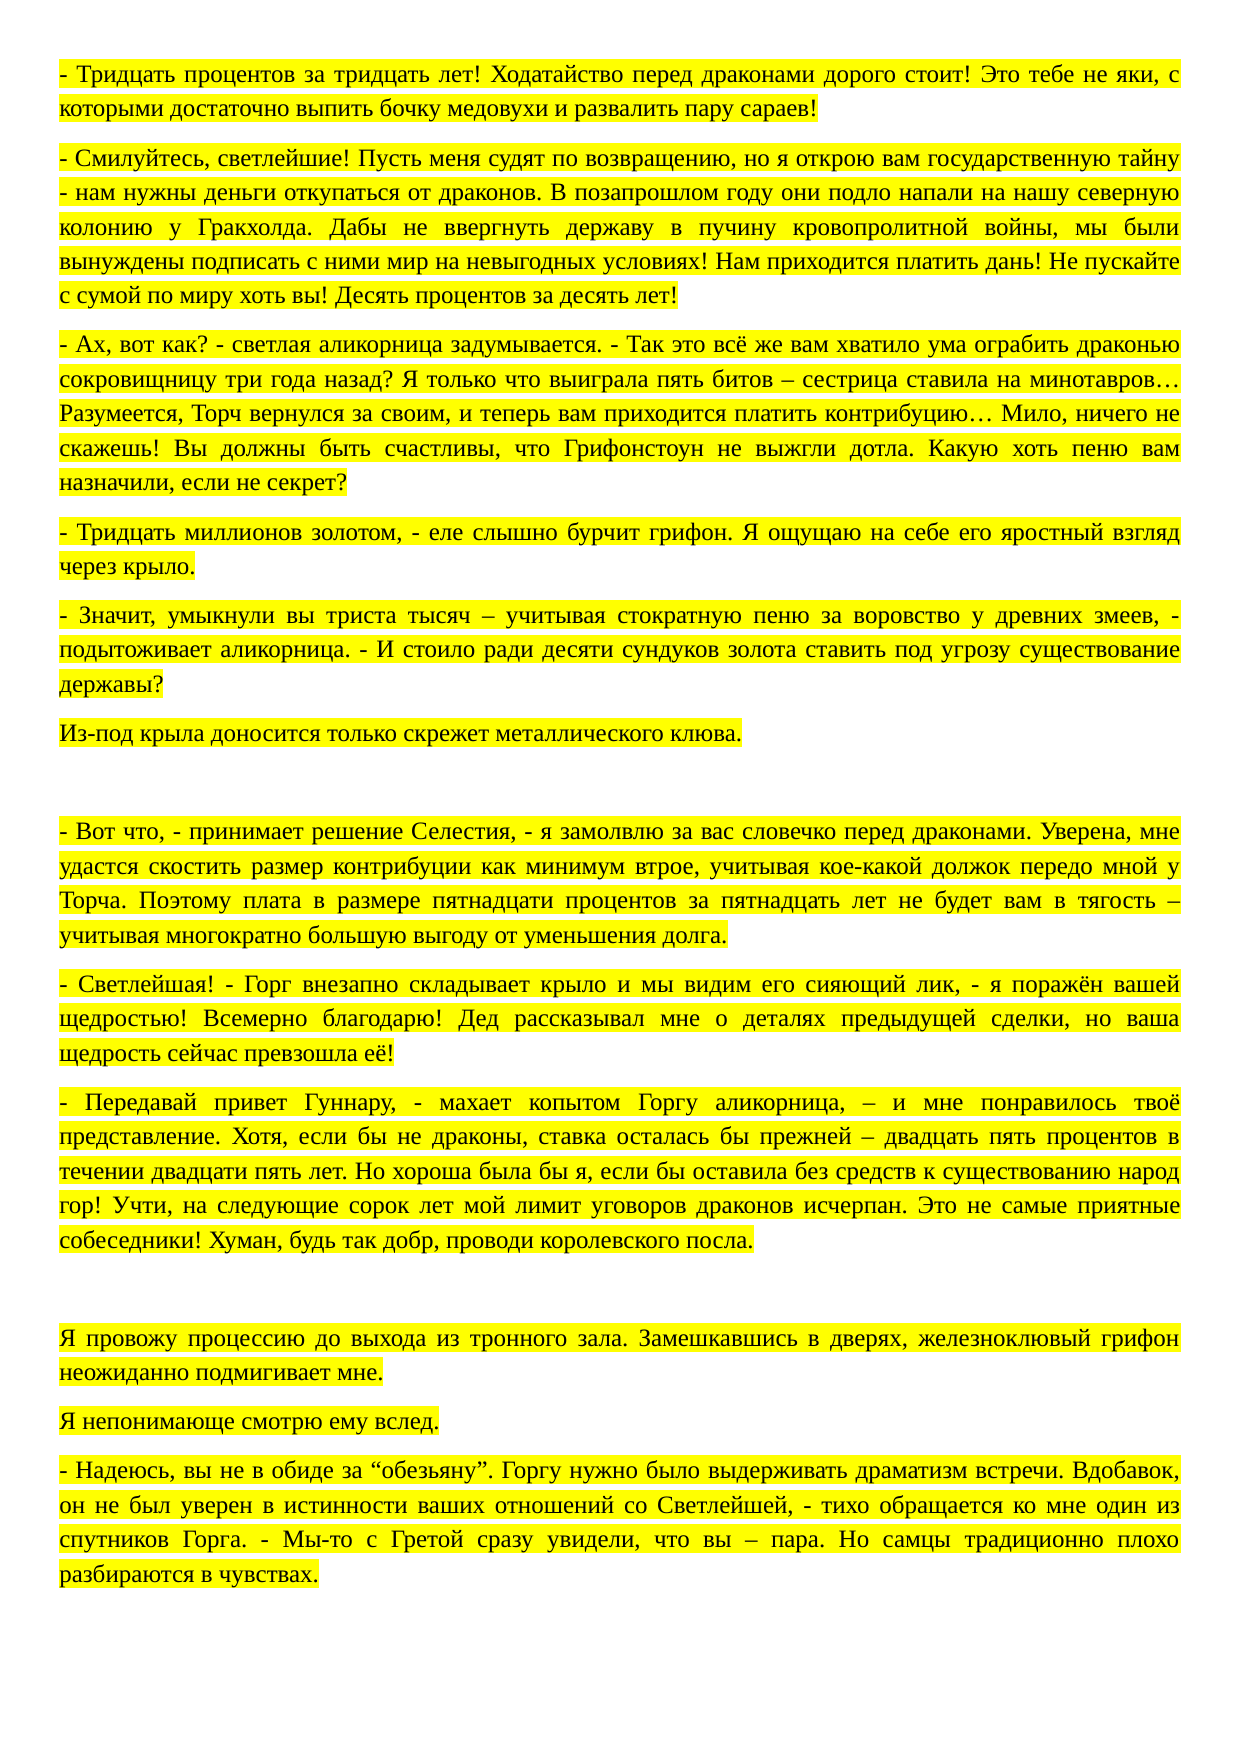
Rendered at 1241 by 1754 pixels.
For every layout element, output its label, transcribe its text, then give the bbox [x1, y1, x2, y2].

text - Ах, вот как? - светлая аликорница задумывается. - Так это всё же вам хватило ума ограбить драконью сокровищницу три года назад? Я только что выиграла пять битов – сестрица ставила на минотавров… Разумеется, Торч вернулся за своим, и теперь вам приходится платить контрибуцию… Мило, ничего не скажешь! Вы должны быть счастливы, что Грифонстоун не выжгли дотла. Какую хоть пеню вам назначили, если не секрет? [59, 329, 1181, 496]
text Из-под крыла доносится только скрежет металлического клюва. [59, 718, 1181, 747]
text - Передавай привет Гуннару, - махает копытом Горгу аликорница, – и мне понравилось твоё представление. Хотя, если бы не драконы, ставка осталась бы прежней – двадцать пять процентов в течении двадцати пять лет. Но хороша была бы я, если бы оставила без средств к существованию народ гор! Учти, на следующие сорок лет мой лимит уговоров драконов исчерпан. Это не самые приятные собеседники! Хуман, будь так добр, проводи королевского посла. [59, 1087, 1181, 1253]
text - Тридцать процентов за тридцать лет! Ходатайство перед драконами дорого стоит! Это тебе не яки, с которыми достаточно выпить бочку медовухи и развалить пару сараев! [59, 59, 1181, 122]
text - Надеюсь, вы не в обиде за “обезьяну”. Горгу нужно было выдерживать драматизм встречи. Вдобавок, он не был уверен в истинности ваших отношений со Светлейшей, - тихо обращается ко мне один из спутников Горга. - Мы-то с Гретой сразу увидели, что вы – пара. Но самцы традиционно плохо разбираются в чувствах. [59, 1455, 1181, 1588]
text - Смилуйтесь, светлейшие! Пусть меня судят по возвращению, но я открою вам государственную тайну - нам нужны деньги откупаться от драконов. В позапрошлом году они подло напали на нашу северную колонию у Гракхолда. Дабы не ввергнуть державу в пучину кровопролитной войны, мы были вынуждены подписать с ними мир на невыгодных условиях! Нам приходится платить дань! Не пускайте с сумой по миру хоть вы! Десять процентов за десять лет! [59, 143, 1181, 309]
text Я непонимающе смотрю ему вслед. [59, 1406, 1181, 1435]
text - Светлейшая! - Горг внезапно складывает крыло и мы видим его сияющий лик, - я поражён вашей щедростью! Всемерно благодарю! Дед рассказывал мне о деталях предыдущей сделки, но ваша щедрость сейчас превзошла её! [59, 969, 1181, 1066]
text - Значит, умыкнули вы триста тысяч – учитывая стократную пеню за воровство у древних змеев, - подытоживает аликорница. - И стоило ради десяти сундуков золота ставить под угрозу существование державы? [59, 600, 1181, 698]
text Я провожу процессию до выхода из тронного зала. Замешкавшись в дверях, железноклювый грифон неожиданно подмигивает мне. [59, 1323, 1181, 1386]
text - Вот что, - принимает решение Селестия, - я замолвлю за вас словечко перед драконами. Уверена, мне удастся скостить размер контрибуции как минимум втрое, учитывая кое-какой должок передо мной у Торча. Поэтому плата в размере пятнадцати процентов за пятнадцать лет не будет вам в тягость – учитывая многократно большую выгоду от уменьшения долга. [59, 816, 1181, 948]
text - Тридцать миллионов золотом, - еле слышно бурчит грифон. Я ощущаю на себе его яростный взгляд через крыло. [59, 517, 1181, 580]
